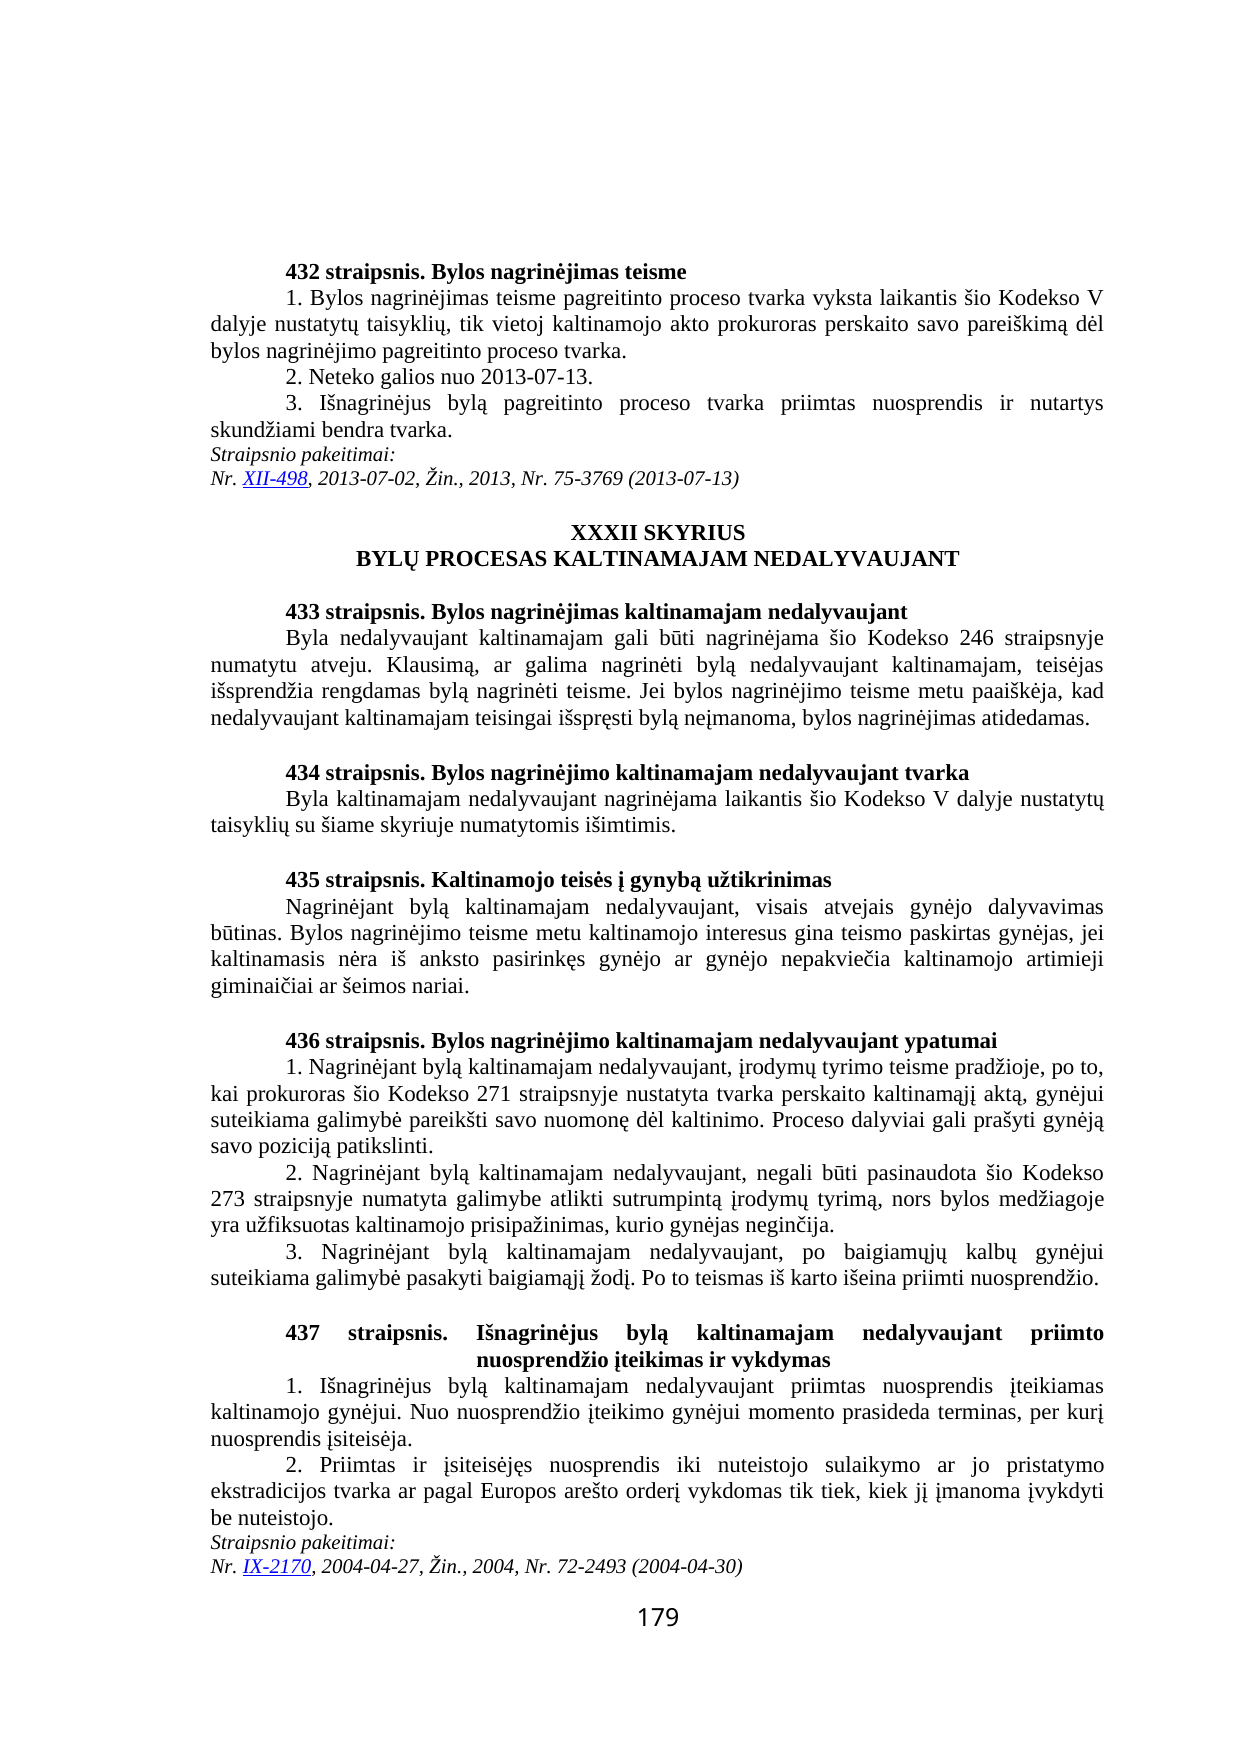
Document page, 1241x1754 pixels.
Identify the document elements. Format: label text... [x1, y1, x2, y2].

text Bylų procesas kaltinamajam nedalyvaujant [210, 545, 1105, 572]
text Nr. XII-498, 2013-07-02, Žin., 2013, Nr. 75-3769 (2013-07-13) [210, 466, 1105, 490]
text 434 straipsnis. Bylos nagrinėjimo kaltinamajam nedalyvaujant tvarka [210, 759, 1105, 785]
text 1. Bylos nagrinėjimas teisme pagreitinto proceso tvarka vyksta laikantis šio Kodekso V dalyje nustatytų taisyklių, tik vietoj kaltinamojo akto prokuroras perskaito savo pareiškimą dėl bylos nagrinėjimo pagreitinto proceso tvarka. [210, 284, 1105, 363]
text XXXII skyrius [210, 519, 1105, 545]
text 436 straipsnis. Bylos nagrinėjimo kaltinamajam nedalyvaujant ypatumai [210, 1027, 1105, 1053]
text 3. Išnagrinėjus bylą pagreitinto proceso tvarka priimtas nuosprendis ir nutartys skundžiami bendra tvarka. [210, 389, 1105, 442]
text 2. Priimtas ir įsiteisėjęs nuosprendis iki nuteistojo sulaikymo ar jo pristatymo ekstradicijos tvarka ar pagal Europos arešto orderį vykdomas tik tiek, kiek jį įmanoma įvykdyti be nuteistojo. [210, 1451, 1105, 1530]
text 1. Išnagrinėjus bylą kaltinamajam nedalyvaujant priimtas nuosprendis įteikiamas kaltinamojo gynėjui. Nuo nuosprendžio įteikimo gynėjui momento prasideda terminas, per kurį nuosprendis įsiteisėja. [210, 1372, 1105, 1451]
text Nagrinėjant bylą kaltinamajam nedalyvaujant, visais atvejais gynėjo dalyvavimas būtinas. Bylos nagrinėjimo teisme metu kaltinamojo interesus gina teismo paskirtas gynėjas, jei kaltinamasis nėra iš anksto pasirinkęs gynėjo ar gynėjo nepakviečia kaltinamojo artimieji giminaičiai ar šeimos nariai. [210, 893, 1105, 998]
text 433 straipsnis. Bylos nagrinėjimas kaltinamajam nedalyvaujant [210, 598, 1105, 624]
text 2. Neteko galios nuo 2013-07-13. [210, 363, 1105, 389]
text 3. Nagrinėjant bylą kaltinamajam nedalyvaujant, po baigiamųjų kalbų gynėjui suteikiama galimybė pasakyti baigiamąjį žodį. Po to teismas iš karto išeina priimti nuosprendžio. [210, 1238, 1105, 1291]
text Nr. IX-2170, 2004-04-27, Žin., 2004, Nr. 72-2493 (2004-04-30) [210, 1554, 1105, 1578]
text 435 straipsnis. Kaltinamojo teisės į gynybą užtikrinimas [210, 866, 1105, 893]
text 437 straipsnis. Išnagrinėjus bylą kaltinamajam nedalyvaujant priimto nuosprendžio įteikimas ir vykdymas [285, 1319, 1105, 1372]
text Byla kaltinamajam nedalyvaujant nagrinėjama laikantis šio Kodekso V dalyje nustatytų taisyklių su šiame skyriuje numatytomis išimtimis. [210, 785, 1105, 838]
text 2. Nagrinėjant bylą kaltinamajam nedalyvaujant, negali būti pasinaudota šio Kodekso 273 straipsnyje numatyta galimybe atlikti sutrumpintą įrodymų tyrimą, nors bylos medžiagoje yra užfiksuotas kaltinamojo prisipažinimas, kurio gynėjas neginčija. [210, 1159, 1105, 1238]
text 1. Nagrinėjant bylą kaltinamajam nedalyvaujant, įrodymų tyrimo teisme pradžioje, po to, kai prokuroras šio Kodekso 271 straipsnyje nustatyta tvarka perskaito kaltinamąjį aktą, gynėjui suteikiama galimybė pareikšti savo nuomonę dėl kaltinimo. Proceso dalyviai gali prašyti gynėją savo poziciją patikslinti. [210, 1053, 1105, 1159]
text 432 straipsnis. Bylos nagrinėjimas teisme [210, 258, 1105, 284]
text Straipsnio pakeitimai: [210, 1530, 1105, 1554]
text Byla nedalyvaujant kaltinamajam gali būti nagrinėjama šio Kodekso 246 straipsnyje numatytu atveju. Klausimą, ar galima nagrinėti bylą nedalyvaujant kaltinamajam, teisėjas išsprendžia rengdamas bylą nagrinėti teisme. Jei bylos nagrinėjimo teisme metu paaiškėja, kad nedalyvaujant kaltinamajam teisingai išspręsti bylą neįmanoma, bylos nagrinėjimas atidedamas. [210, 624, 1105, 730]
text Straipsnio pakeitimai: [210, 442, 1105, 466]
